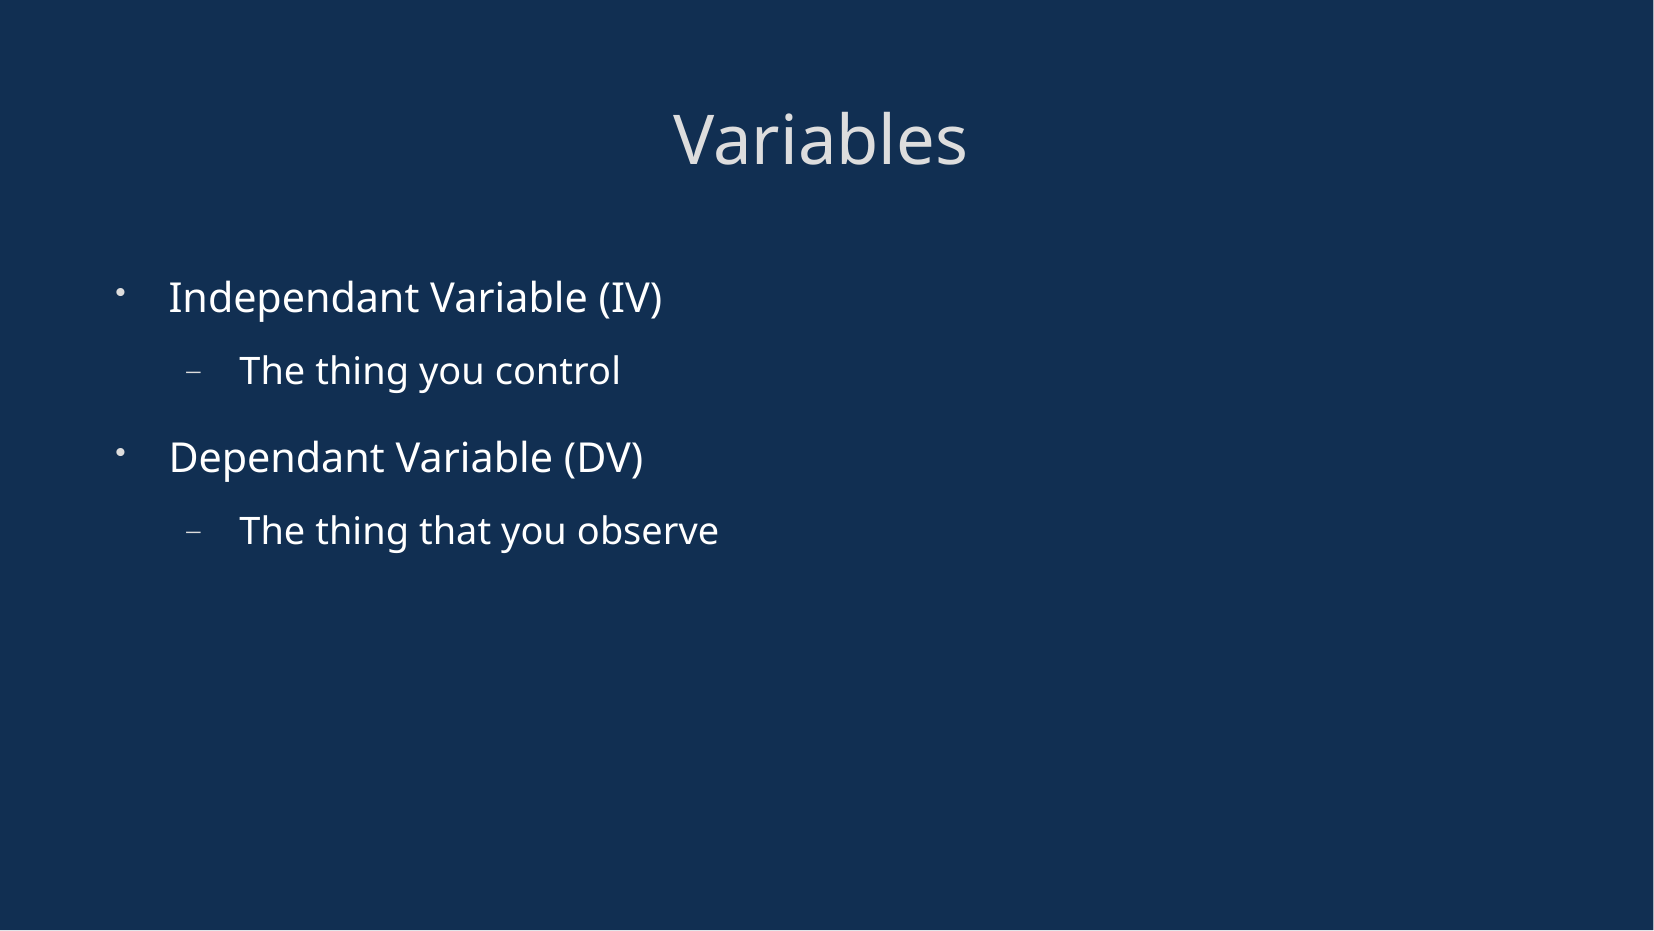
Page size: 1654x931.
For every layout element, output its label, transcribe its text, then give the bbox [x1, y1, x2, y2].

title Variables [97, 56, 1563, 220]
list Independant Variable (IV) The thing you control Dependant Variable (DV) The thing that you observe [97, 268, 1563, 806]
